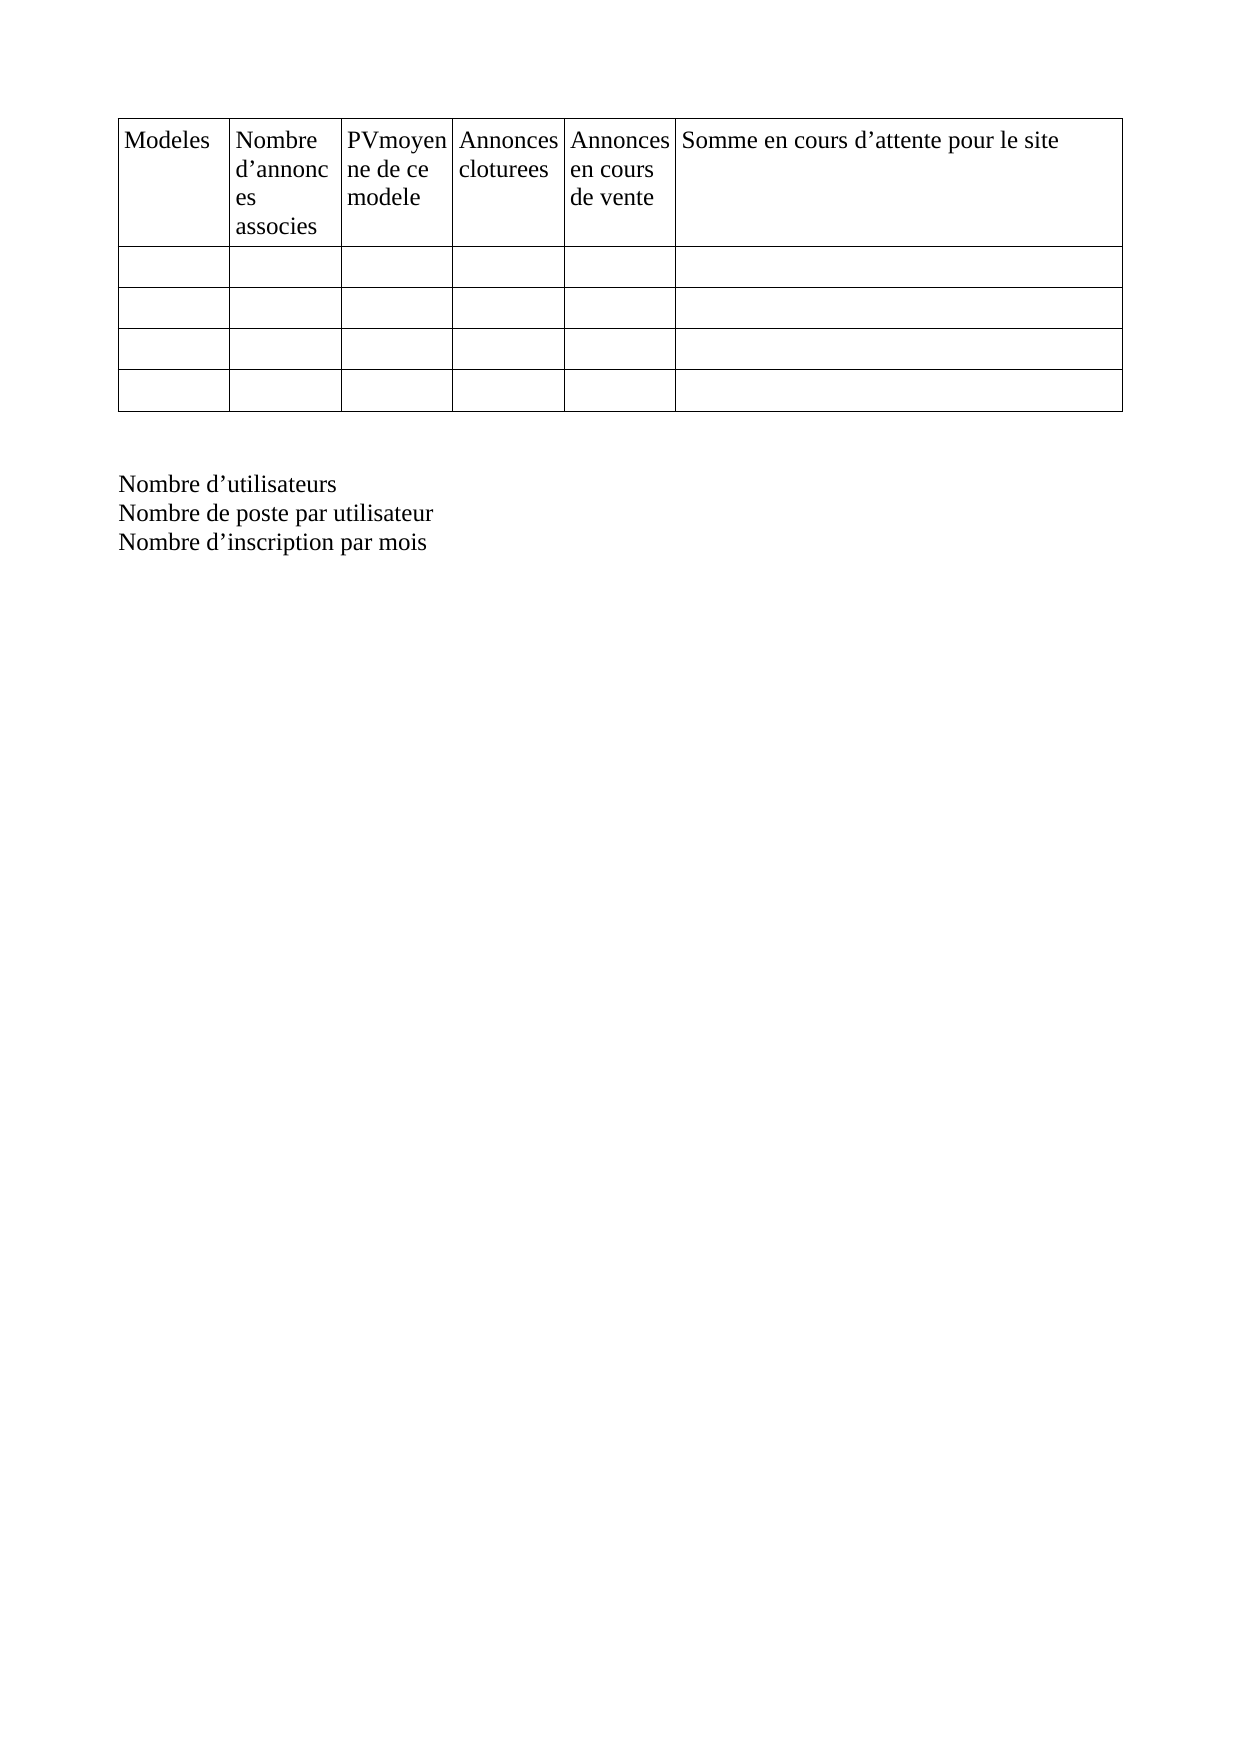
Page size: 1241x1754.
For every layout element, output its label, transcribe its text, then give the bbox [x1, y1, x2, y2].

table_cell [565, 329, 675, 369]
table_cell [565, 288, 675, 328]
table_header PVmoyenne de ce modele [342, 119, 452, 246]
table_cell [453, 370, 564, 411]
table_cell [230, 329, 341, 369]
table_cell [230, 370, 341, 411]
table_header Annonces cloturees [453, 119, 564, 246]
table_cell [342, 370, 452, 411]
table_cell [676, 288, 1122, 328]
table_cell [119, 288, 229, 328]
table_header Annonces en cours de vente [565, 119, 675, 246]
table_cell [453, 329, 564, 369]
table_cell [676, 329, 1122, 369]
table_cell [676, 247, 1122, 287]
table_cell [453, 288, 564, 328]
table_cell [230, 247, 341, 287]
table_cell [342, 288, 452, 328]
table_header Somme en cours d’attente pour le site [676, 119, 1122, 246]
table_cell [230, 288, 341, 328]
table_header Modeles [119, 119, 229, 246]
text Nombre de poste par utilisateur [118, 498, 1122, 527]
table_cell [119, 329, 229, 369]
table_cell [565, 247, 675, 287]
text Nombre d’utilisateurs [118, 469, 1122, 498]
table_cell [453, 247, 564, 287]
table_cell [342, 247, 452, 287]
table_cell [342, 329, 452, 369]
text Nombre d’inscription par mois [118, 527, 1122, 555]
table_cell [565, 370, 675, 411]
table_cell [119, 247, 229, 287]
table_cell [676, 370, 1122, 411]
table_header Nombre d’annonces associes [230, 119, 341, 246]
table_cell [119, 370, 229, 411]
